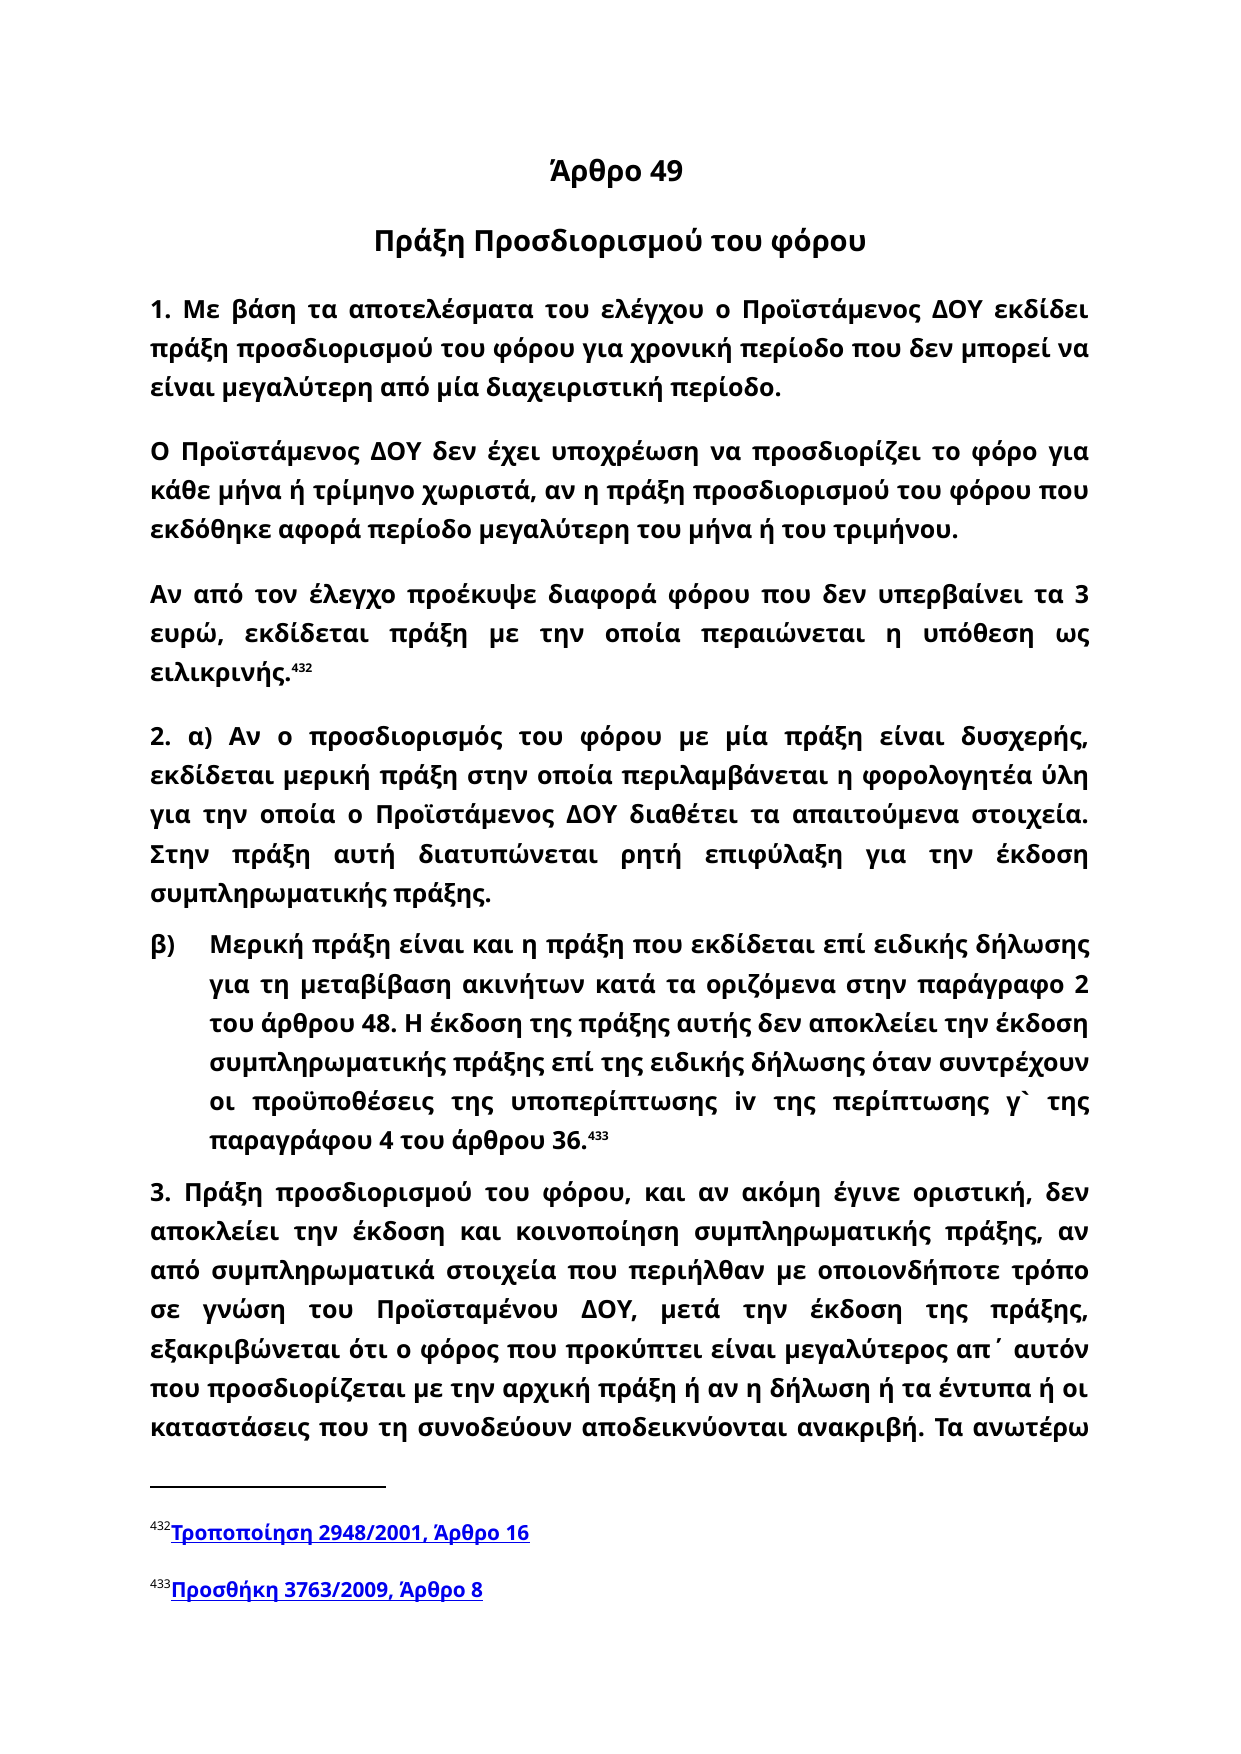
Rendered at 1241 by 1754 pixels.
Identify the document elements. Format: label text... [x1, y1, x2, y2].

text 1. Με βάση τα αποτελέσματα του ελέγχου ο Προϊστάμενος ΔΟΥ εκδίδει πράξη προσδιορισμού του φόρου για χρονική περίοδο που δεν μπορεί να είναι μεγαλύτερη από μία διαχειριστική περίοδο. [150, 291, 1090, 404]
text Αν από τον έλεγχο προέκυψε διαφορά φόρου που δεν υπερβαίνει τα 3 ευρώ, εκδίδεται πράξη με την οποία περαιώνεται η υπόθεση ως ειλικρινής. [150, 576, 1090, 689]
text 2. α) Αν ο προσδιορισμός του φόρου με μία πράξη είναι δυσχερής, εκδίδεται μερική πράξη στην οποία περιλαμβάνεται η φορολογητέα ύλη για την οποία ο Προϊστάμενος ΔΟΥ διαθέτει τα απαιτούμενα στοιχεία. Στην πράξη αυτή διατυπώνεται ρητή επιφύλαξη για την έκδοση συμπληρωματικής πράξης. [150, 719, 1090, 909]
text Τροποποίηση 2948/2001, Άρθρο 16 [150, 1518, 1090, 1546]
subtitle Άρθρο 49 [150, 150, 1090, 190]
subtitle Πράξη Προσδιορισμού του φόρου [150, 221, 1090, 260]
text 3. Πράξη προσδιορισμού του φόρου, και αν ακόμη έγινε οριστική, δεν αποκλείει την έκδοση και κοινοποίηση συμπληρωματικής πράξης, αν από συμπληρωματικά στοιχεία που περιήλθαν με οποιονδήποτε τρόπο σε γνώση του Προϊσταμένου ΔΟΥ, μετά την έκδοση της πράξης, εξακριβώνεται ότι ο φόρος που προκύπτει είναι μεγαλύτερος απ΄ αυτόν που προσδιορίζεται με την αρχική πράξη ή αν η δήλωση ή τα έντυπα ή οι καταστάσεις που τη συνοδεύουν αποδεικνύονται ανακριβή. Τα ανωτέρω [150, 1174, 1090, 1444]
list β) Μερική πράξη είναι και η πράξη που εκδίδεται επί ειδικής δήλωσης για τη μεταβίβαση ακινήτων κατά τα οριζόμενα στην παράγραφο 2 του άρθρου 48. Η έκδοση της πράξης αυτής δεν αποκλείει την έκδοση συμπληρωματικής πράξης επί της ειδικής δήλωσης όταν συντρέχουν οι προϋποθέσεις της υποπερίπτωσης iv της περίπτωσης γ` της παραγράφου 4 του άρθρου 36. [150, 927, 1090, 1157]
text Ο Προϊστάμενος ΔΟΥ δεν έχει υποχρέωση να προσδιορίζει το φόρο για κάθε μήνα ή τρίμηνο χωριστά, αν η πράξη προσδιορισμού του φόρου που εκδόθηκε αφορά περίοδο μεγαλύτερη του μήνα ή του τριμήνου. [150, 434, 1090, 546]
text Προσθήκη 3763/2009, Άρθρο 8 [150, 1576, 1090, 1604]
